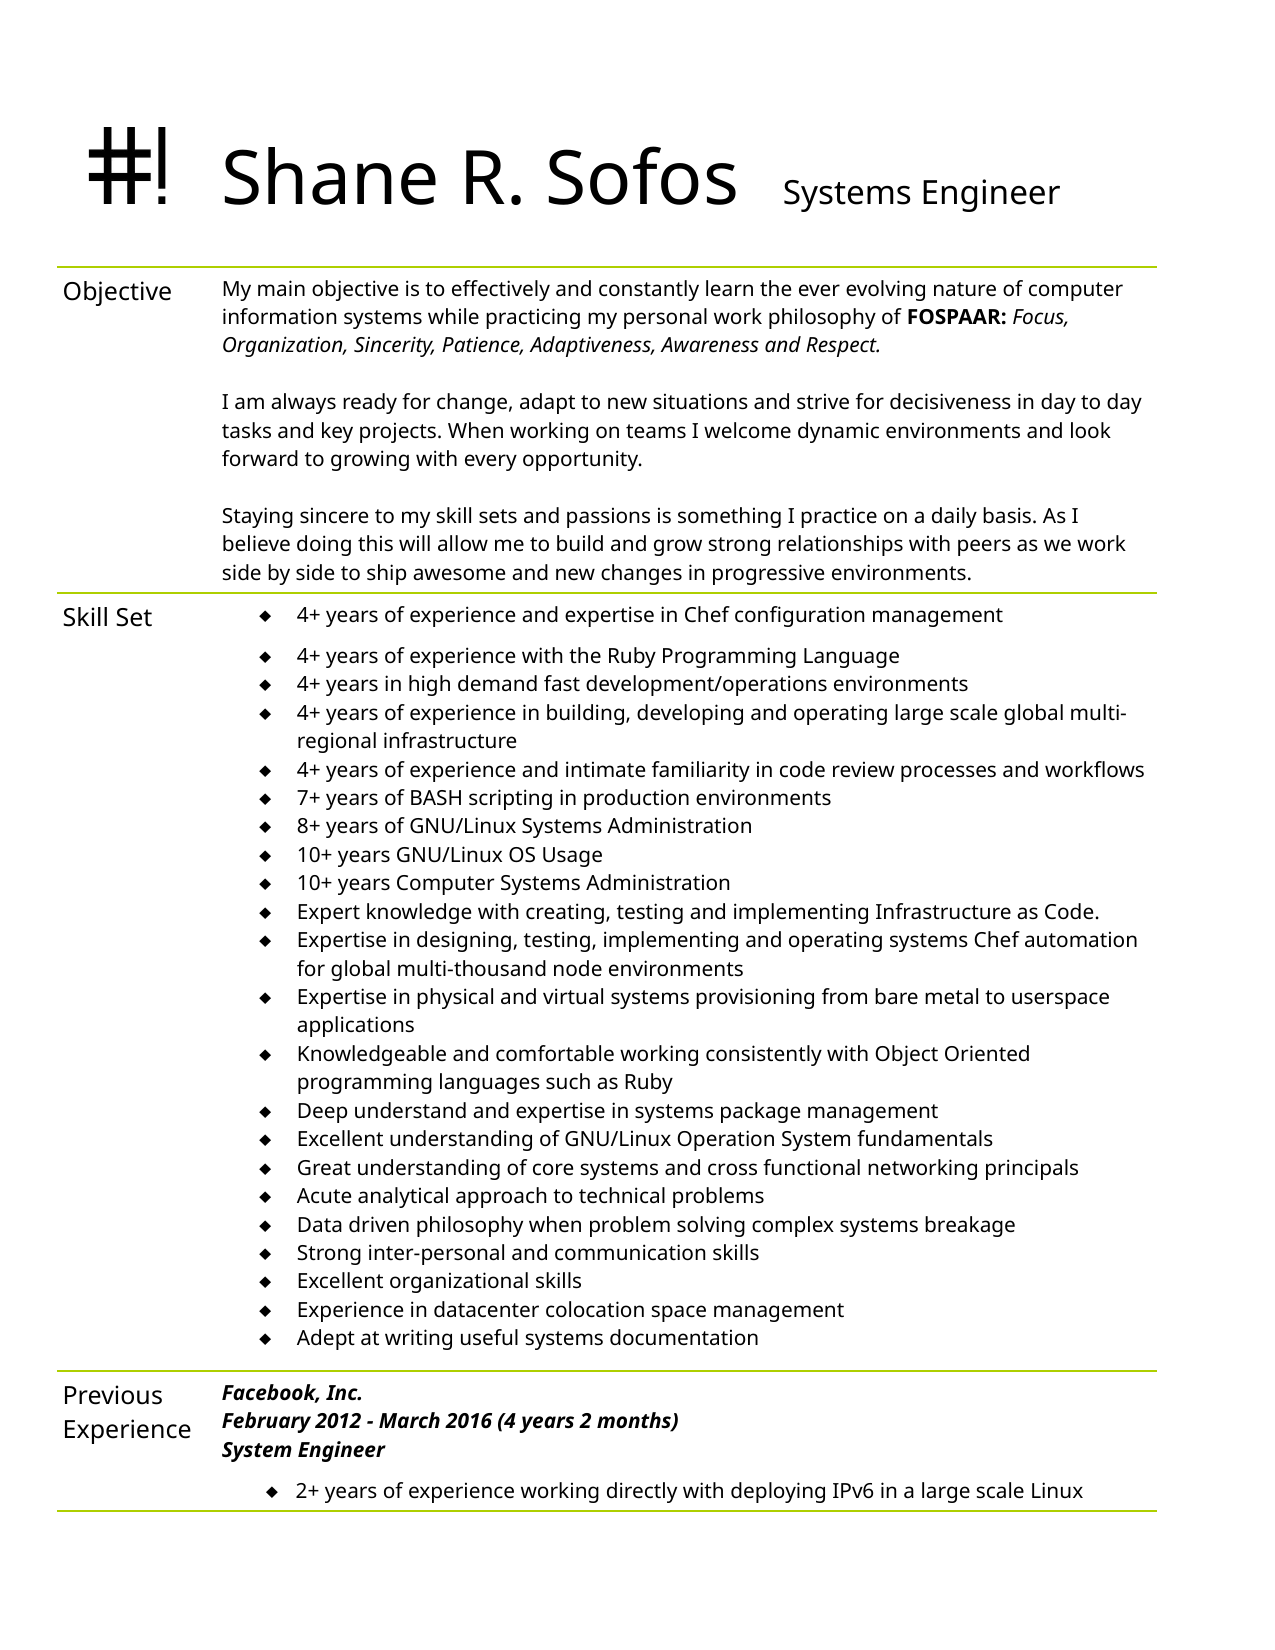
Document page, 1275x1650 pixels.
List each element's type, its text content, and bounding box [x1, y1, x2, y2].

table_cell My main objective is to effectively and constantly learn the ever evolving nature of computer information systems while practicing my personal work philosophy of FOSPAAR: Focus, Organization, Sincerity, Patience, Adaptiveness, Awareness and Respect. I am always ready for change, adapt to new situations and strive for decisiveness in day to day tasks and key projects. When working on teams I welcome dynamic environments and look forward to growing with every opportunity. Staying sincere to my skill sets and passions is something I practice on a daily basis. As I believe doing this will allow me to build and grow strong relationships with peers as we work side by side to ship awesome and new changes in progressive environments. [216, 268, 1157, 592]
table_header [57, 118, 216, 266]
table_cell Skill Set [57, 594, 216, 1370]
table_cell Previous Experience [57, 1372, 216, 1510]
table_header Shane R. Sofos Systems Engineer [216, 118, 1157, 266]
table_cell 4+ years of experience and expertise in Chef configuration management 4+ years of experience with the Ruby Programming Language 4+ years in high demand fast development/operations environments 4+ years of experience in building, developing and operating large scale global multi-regional infrastructure 4+ years of experience and intimate familiarity in code review processes and workflows 7+ years of BASH scripting in production environments 8+ years of GNU/Linux Systems Administration 10+ years GNU/Linux OS Usage 10+ years Computer Systems Administration Expert knowledge with creating, testing and implementing Infrastructure as Code. Expertise in designing, testing, implementing and operating systems Chef automation for global multi-thousand node environments Expertise in physical and virtual systems provisioning from bare metal to userspace applications Knowledgeable and comfortable working consistently with Object Oriented programming languages such as Ruby Deep understand and expertise in systems package management Excellent understanding of GNU/Linux Operation System fundamentals Great understanding of core systems and cross functional networking principals Acute analytical approach to technical problems Data driven philosophy when problem solving complex systems breakage Strong inter-personal and communication skills Excellent organizational skills Experience in datacenter colocation space management Adept at writing useful systems documentation [216, 594, 1157, 1370]
table_cell Objective [57, 268, 216, 592]
picture [88, 127, 166, 204]
